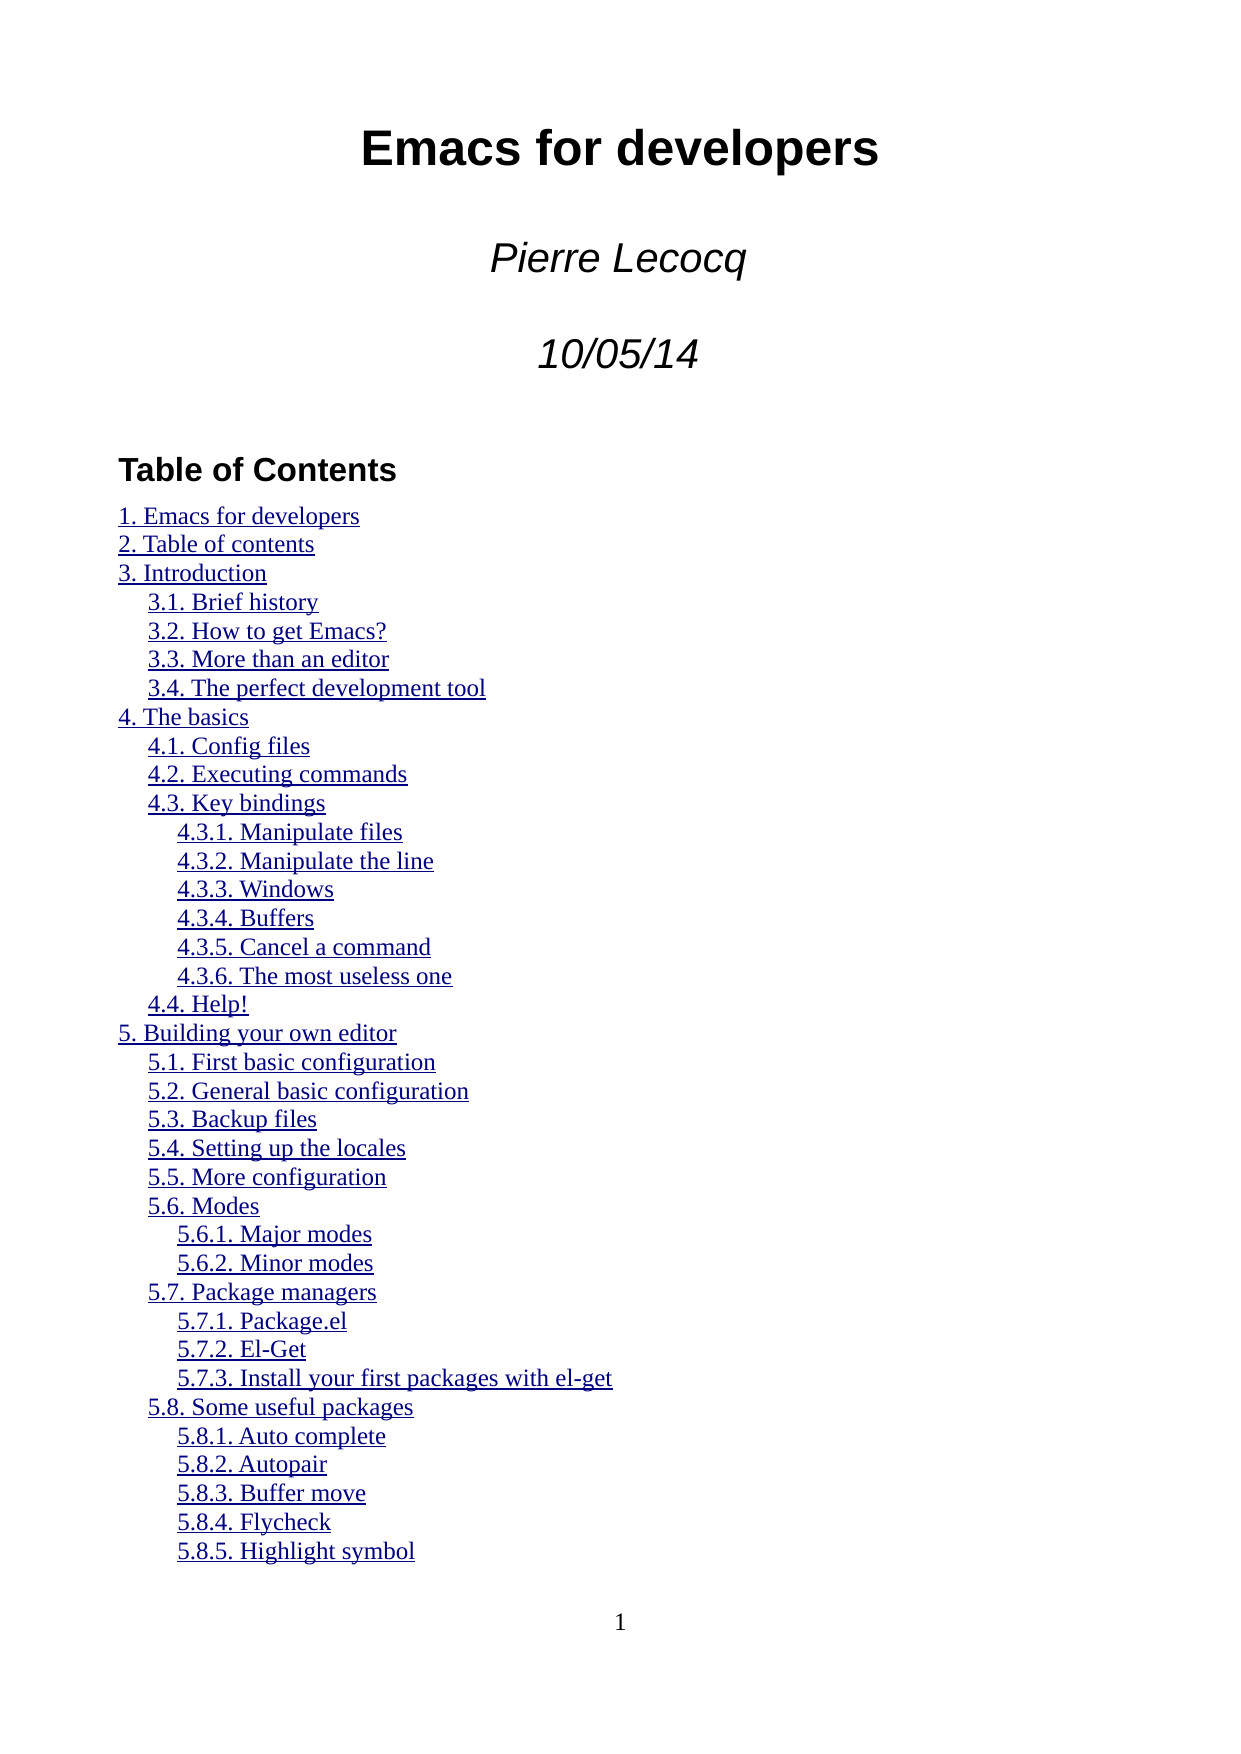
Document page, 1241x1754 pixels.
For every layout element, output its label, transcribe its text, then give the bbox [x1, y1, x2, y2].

subtitle 10 mai 2014 [118, 329, 1122, 377]
text 3. Introduction [118, 558, 1122, 587]
text 4.1. Config files [148, 731, 1122, 759]
text 4.4. Help! [148, 989, 1122, 1018]
subtitle Table of Contents [118, 450, 1122, 488]
text 5.8.2. Autopair [177, 1449, 1122, 1478]
text 4.3. Key bindings [148, 788, 1122, 817]
text 5.6.2. Minor modes [177, 1248, 1122, 1277]
text 4.3.3. Windows [177, 874, 1122, 903]
text 5.4. Setting up the locales [148, 1133, 1122, 1162]
subtitle Pierre Lecocq [118, 233, 1122, 281]
title Emacs for developers [118, 118, 1122, 176]
text 4.3.6. The most useless one [177, 961, 1122, 989]
text 5.6.1. Major modes [177, 1219, 1122, 1248]
text 3.4. The perfect development tool [148, 673, 1122, 702]
text 4.3.4. Buffers [177, 903, 1122, 932]
text 5.8.1. Auto complete [177, 1421, 1122, 1449]
text 5.1. First basic configuration [148, 1047, 1122, 1076]
text 4.2. Executing commands [148, 759, 1122, 788]
text 5. Building your own editor [118, 1018, 1122, 1047]
text 5.7. Package managers [148, 1277, 1122, 1306]
text 4.3.1. Manipulate files [177, 817, 1122, 846]
text 1. Emacs for developers [118, 501, 1122, 529]
text 5.8.3. Buffer move [177, 1478, 1122, 1507]
text 4.3.2. Manipulate the line [177, 846, 1122, 874]
text 5.2. General basic configuration [148, 1076, 1122, 1104]
text 5.8.4. Flycheck [177, 1507, 1122, 1536]
text 5.6. Modes [148, 1191, 1122, 1219]
text 3.1. Brief history [148, 587, 1122, 616]
text 5.8.5. Highlight symbol [177, 1536, 1122, 1564]
text 4. The basics [118, 702, 1122, 731]
text 5.3. Backup files [148, 1104, 1122, 1133]
text 5.7.2. El-Get [177, 1334, 1122, 1363]
text 3.3. More than an editor [148, 644, 1122, 673]
text 5.8. Some useful packages [148, 1392, 1122, 1421]
text 5.5. More configuration [148, 1162, 1122, 1191]
text 3.2. How to get Emacs? [148, 616, 1122, 644]
text 2. Table of contents [118, 529, 1122, 558]
text 4.3.5. Cancel a command [177, 932, 1122, 961]
text 5.7.3. Install your first packages with el-get [177, 1363, 1122, 1392]
text 5.7.1. Package.el [177, 1306, 1122, 1334]
